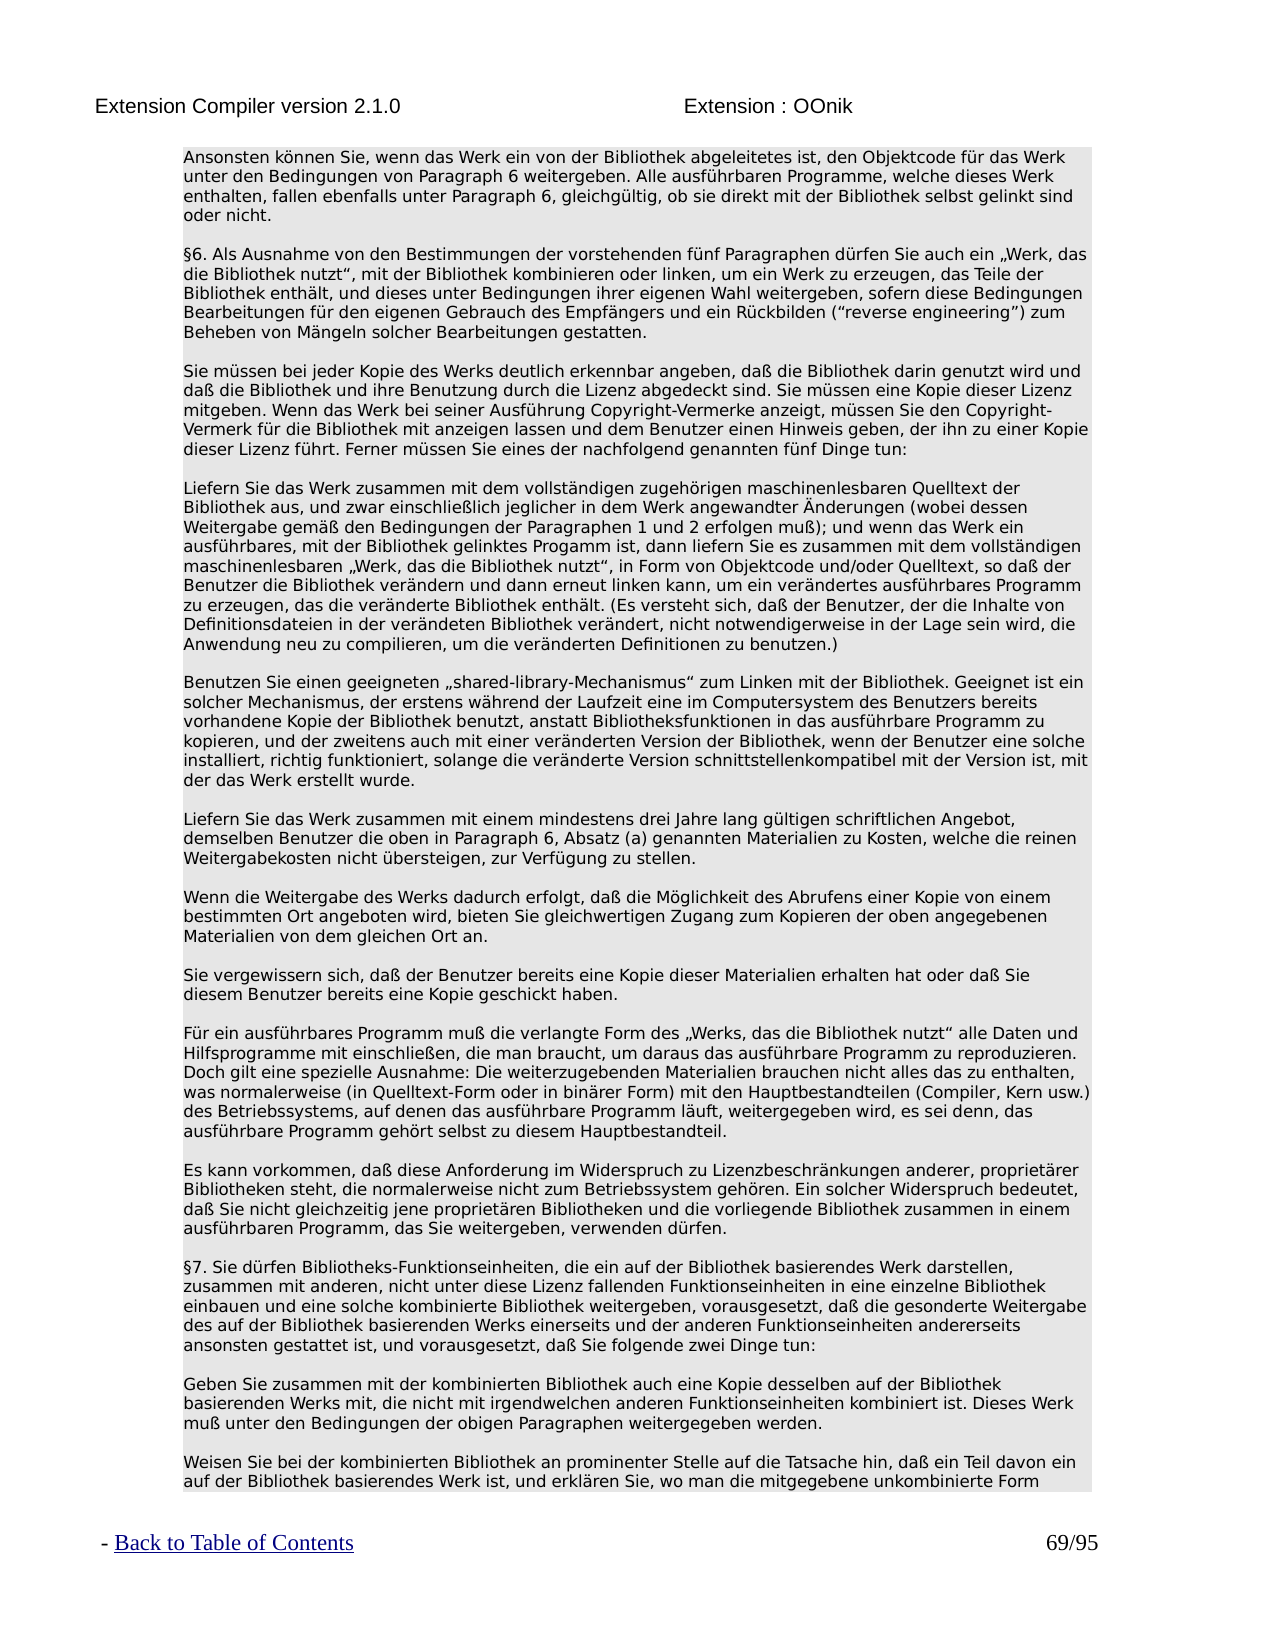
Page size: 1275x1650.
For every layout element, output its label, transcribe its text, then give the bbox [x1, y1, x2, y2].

text Liefern Sie das Werk zusammen mit einem mindestens drei Jahre lang gültigen schriftlichen Angebot, demselben Benutzer die oben in Paragraph 6, Absatz (a) genannten Materialien zu Kosten, welche die reinen Weitergabekosten nicht übersteigen, zur Verfügung zu stellen. [183, 810, 1092, 868]
text §6. Als Ausnahme von den Bestimmungen der vorstehenden fünf Paragraphen dürfen Sie auch ein „Werk, das die Bibliothek nutzt“, mit der Bibliothek kombinieren oder linken, um ein Werk zu erzeugen, das Teile der Bibliothek enthält, und dieses unter Bedingungen ihrer eigenen Wahl weitergeben, sofern diese Bedingungen Bearbeitungen für den eigenen Gebrauch des Empfängers und ein Rückbilden (“reverse engineering”) zum Beheben von Mängeln solcher Bearbeitungen gestatten. [183, 245, 1092, 342]
text Ansonsten können Sie, wenn das Werk ein von der Bibliothek abgeleitetes ist, den Objektcode für das Werk unter den Bedingungen von Paragraph 6 weitergeben. Alle ausführbaren Programme, welche dieses Werk enthalten, fallen ebenfalls unter Paragraph 6, gleichgültig, ob sie direkt mit der Bibliothek selbst gelinkt sind oder nicht. [183, 147, 1092, 225]
text Liefern Sie das Werk zusammen mit dem vollständigen zugehörigen maschinenlesbaren Quelltext der Bibliothek aus, und zwar einschließlich jeglicher in dem Werk angewandter Änderungen (wobei dessen Weitergabe gemäß den Bedingungen der Paragraphen 1 und 2 erfolgen muß); und wenn das Werk ein ausführbares, mit der Bibliothek gelinktes Progamm ist, dann liefern Sie es zusammen mit dem vollständigen maschinenlesbaren „Werk, das die Bibliothek nutzt“, in Form von Objektcode und/oder Quelltext, so daß der Benutzer die Bibliothek verändern und dann erneut linken kann, um ein verändertes ausführbares Programm zu erzeugen, das die veränderte Bibliothek enthält. (Es versteht sich, daß der Benutzer, der die Inhalte von Definitionsdateien in der verändeten Bibliothek verändert, nicht notwendigerweise in der Lage sein wird, die Anwendung neu zu compilieren, um die veränderten Definitionen zu benutzen.) [183, 479, 1092, 654]
text Weisen Sie bei der kombinierten Bibliothek an prominenter Stelle auf die Tatsache hin, daß ein Teil davon ein auf der Bibliothek basierendes Werk ist, und erklären Sie, wo man die mitgegebene unkombinierte Form [183, 1453, 1092, 1492]
text Sie vergewissern sich, daß der Benutzer bereits eine Kopie dieser Materialien erhalten hat oder daß Sie diesem Benutzer bereits eine Kopie geschickt haben. [183, 966, 1092, 1004]
text Benutzen Sie einen geeigneten „shared-library-Mechanismus“ zum Linken mit der Bibliothek. Geeignet ist ein solcher Mechanismus, der erstens während der Laufzeit eine im Computersystem des Benutzers bereits vorhandene Kopie der Bibliothek benutzt, anstatt Bibliotheksfunktionen in das ausführbare Programm zu kopieren, und der zweitens auch mit einer veränderten Version der Bibliothek, wenn der Benutzer eine solche installiert, richtig funktioniert, solange die veränderte Version schnittstellenkompatibel mit der Version ist, mit der das Werk erstellt wurde. [183, 673, 1092, 790]
text Es kann vorkommen, daß diese Anforderung im Widerspruch zu Lizenzbeschränkungen anderer, proprietärer Bibliotheken steht, die normalerweise nicht zum Betriebssystem gehören. Ein solcher Widerspruch bedeutet, daß Sie nicht gleichzeitig jene proprietären Bibliotheken und die vorliegende Bibliothek zusammen in einem ausführbaren Programm, das Sie weitergeben, verwenden dürfen. [183, 1160, 1092, 1238]
text Wenn die Weitergabe des Werks dadurch erfolgt, daß die Möglichkeit des Abrufens einer Kopie von einem bestimmten Ort angeboten wird, bieten Sie gleichwertigen Zugang zum Kopieren der oben angegebenen Materialien von dem gleichen Ort an. [183, 888, 1092, 946]
text Für ein ausführbares Programm muß die verlangte Form des „Werks, das die Bibliothek nutzt“ alle Daten und Hilfsprogramme mit einschließen, die man braucht, um daraus das ausführbare Programm zu reproduzieren. Doch gilt eine spezielle Ausnahme: Die weiterzugebenden Materialien brauchen nicht alles das zu enthalten, was normalerweise (in Quelltext-Form oder in binärer Form) mit den Hauptbestandteilen (Compiler, Kern usw.) des Betriebssystems, auf denen das ausführbare Programm läuft, weitergegeben wird, es sei denn, das ausführbare Programm gehört selbst zu diesem Hauptbestandteil. [183, 1024, 1092, 1141]
text §7. Sie dürfen Bibliotheks-Funktionseinheiten, die ein auf der Bibliothek basierendes Werk darstellen, zusammen mit anderen, nicht unter diese Lizenz fallenden Funktionseinheiten in eine einzelne Bibliothek einbauen und eine solche kombinierte Bibliothek weitergeben, vorausgesetzt, daß die gesonderte Weitergabe des auf der Bibliothek basierenden Werks einerseits und der anderen Funktionseinheiten andererseits ansonsten gestattet ist, und vorausgesetzt, daß Sie folgende zwei Dinge tun: [183, 1258, 1092, 1355]
text Sie müssen bei jeder Kopie des Werks deutlich erkennbar angeben, daß die Bibliothek darin genutzt wird und daß die Bibliothek und ihre Benutzung durch die Lizenz abgedeckt sind. Sie müssen eine Kopie dieser Lizenz mitgeben. Wenn das Werk bei seiner Ausführung Copyright-Vermerke anzeigt, müssen Sie den Copyright-Vermerk für die Bibliothek mit anzeigen lassen und dem Benutzer einen Hinweis geben, der ihn zu einer Kopie dieser Lizenz führt. Ferner müssen Sie eines der nachfolgend genannten fünf Dinge tun: [183, 362, 1092, 459]
text Geben Sie zusammen mit der kombinierten Bibliothek auch eine Kopie desselben auf der Bibliothek basierenden Werks mit, die nicht mit irgendwelchen anderen Funktionseinheiten kombiniert ist. Dieses Werk muß unter den Bedingungen der obigen Paragraphen weitergegeben werden. [183, 1375, 1092, 1433]
